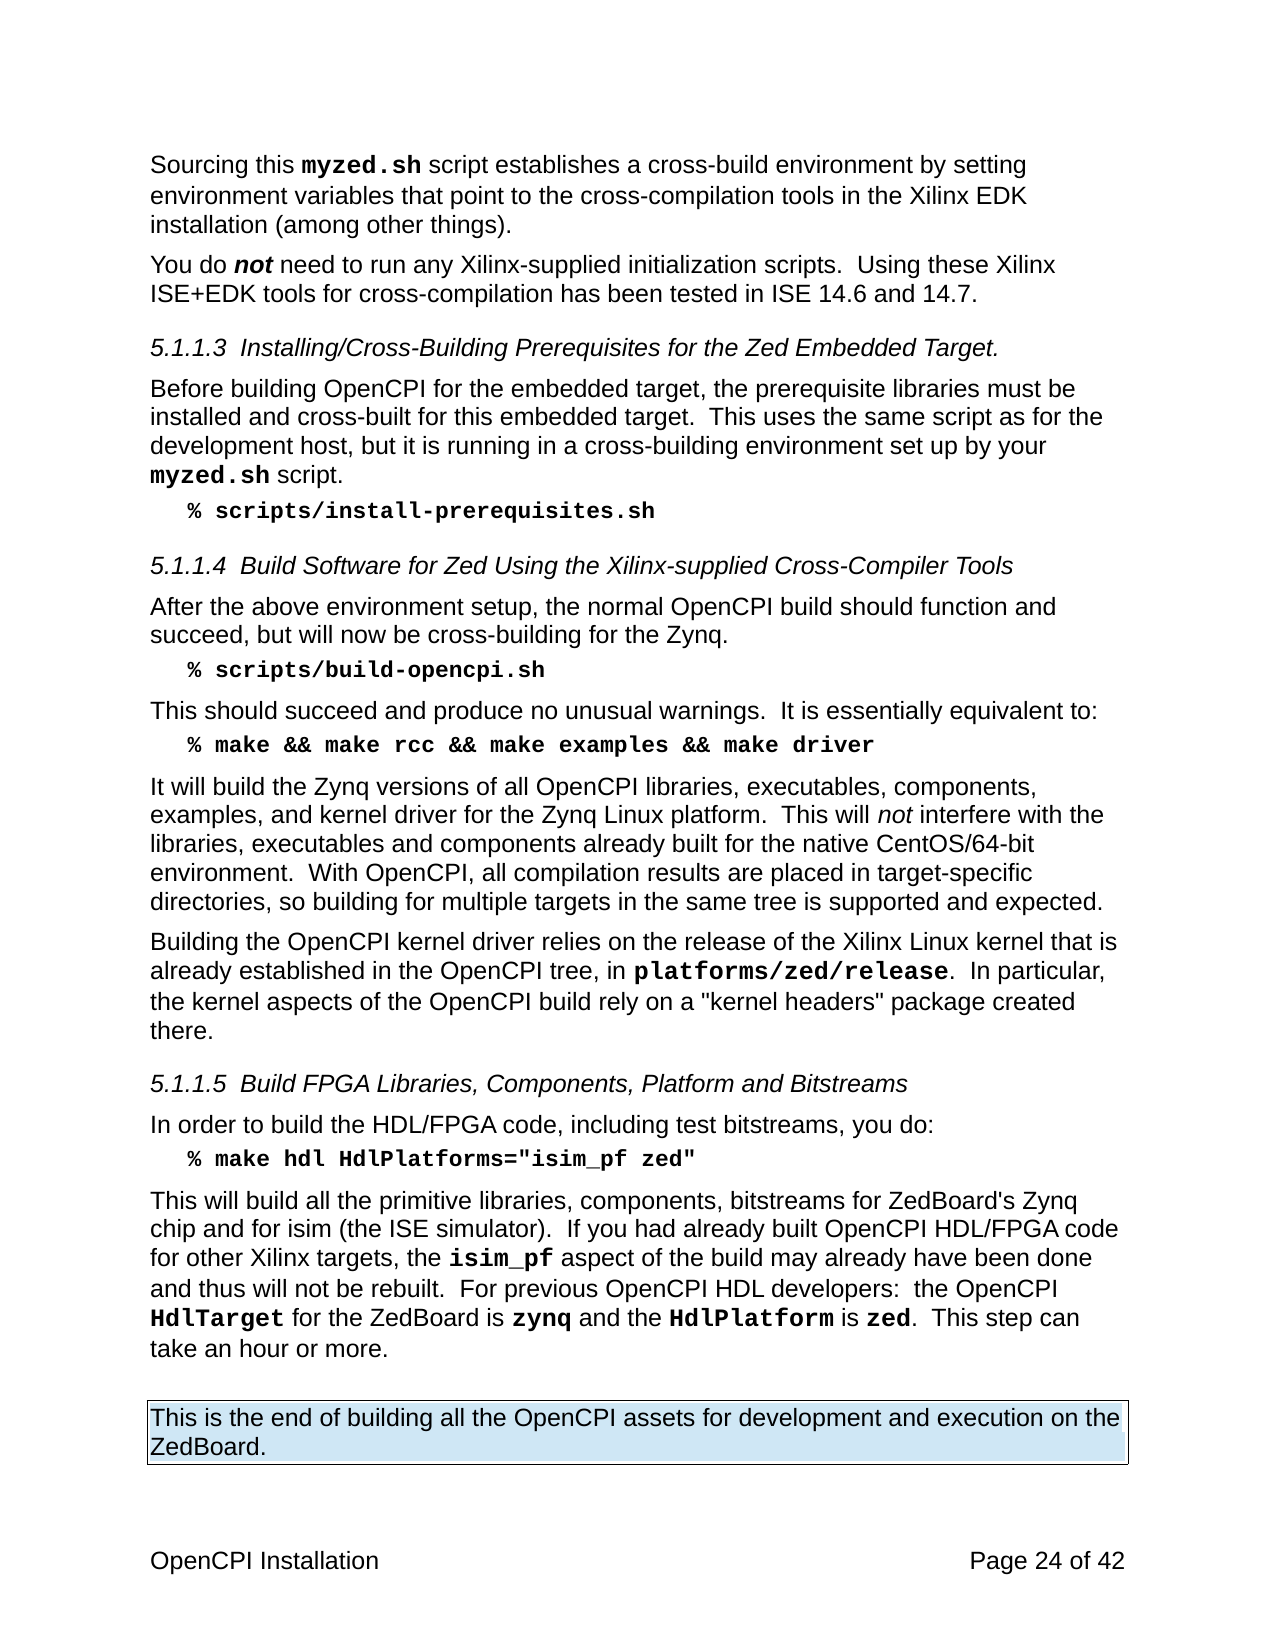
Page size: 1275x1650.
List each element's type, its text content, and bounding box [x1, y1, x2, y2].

text This should succeed and produce no unusual warnings. It is essentially equivalent to: [150, 696, 1125, 724]
text After the above environment setup, the normal OpenCPI build should function and succeed, but will now be cross-building for the Zynq. [150, 591, 1125, 649]
text This is the end of building all the OpenCPI assets for development and execution on the ZedBoard. [148, 1401, 1128, 1464]
text % scripts/build-opencpi.sh [187, 658, 1125, 684]
subtitle Build Software for Zed Using the Xilinx-supplied Cross-Compiler Tools [150, 551, 1125, 579]
text % make hdl HdlPlatforms="isim_pf zed" [187, 1148, 1125, 1174]
text % make && make rcc && make examples && make driver [187, 733, 1125, 759]
text It will build the Zynq versions of all OpenCPI libraries, executables, components, examples, and kernel driver for the Zynq Linux platform. This will not interfere with the libraries, executables and components already built for the native CentOS/64-bit environment. With OpenCPI, all compilation results are placed in target-specific directories, so building for multiple targets in the same tree is supported and expected. [150, 771, 1125, 915]
subtitle Installing/Cross-Building Prerequisites for the Zed Embedded Target. [150, 333, 1125, 362]
text This will build all the primitive libraries, components, bitstreams for ZedBoard's Zynq chip and for isim (the ISE simulator). If you had already built OpenCPI HDL/FPGA code for other Xilinx targets, the isim_pf aspect of the build may already have been done and thus will not be rebuilt. For previous OpenCPI HDL developers: the OpenCPI HdlTarget for the ZedBoard is zynq and the HdlPlatform is zed. This step can take an hour or more. [150, 1186, 1125, 1363]
text In order to build the HDL/FPGA code, including test bitstreams, you do: [150, 1110, 1125, 1139]
text Sourcing this myzed.sh script establishes a cross-build environment by setting environment variables that point to the cross-compilation tools in the Xilinx EDK installation (among other things). [150, 150, 1125, 238]
text Before building OpenCPI for the embedded target, the prerequisite libraries must be installed and cross-built for this embedded target. This uses the same script as for the development host, but it is running in a cross-building environment set up by your myzed.sh script. [150, 374, 1125, 491]
text % scripts/install-prerequisites.sh [187, 500, 1125, 526]
subtitle Build FPGA Libraries, Components, Platform and Bitstreams [150, 1069, 1125, 1098]
text Building the OpenCPI kernel driver relies on the release of the Xilinx Linux kernel that is already established in the OpenCPI tree, in platforms/zed/release. In particular, the kernel aspects of the OpenCPI build rely on a "kernel headers" package created there. [150, 927, 1125, 1044]
text You do not need to run any Xilinx-supplied initialization scripts. Using these Xilinx ISE+EDK tools for cross-compilation has been tested in ISE 14.6 and 14.7. [150, 250, 1125, 308]
